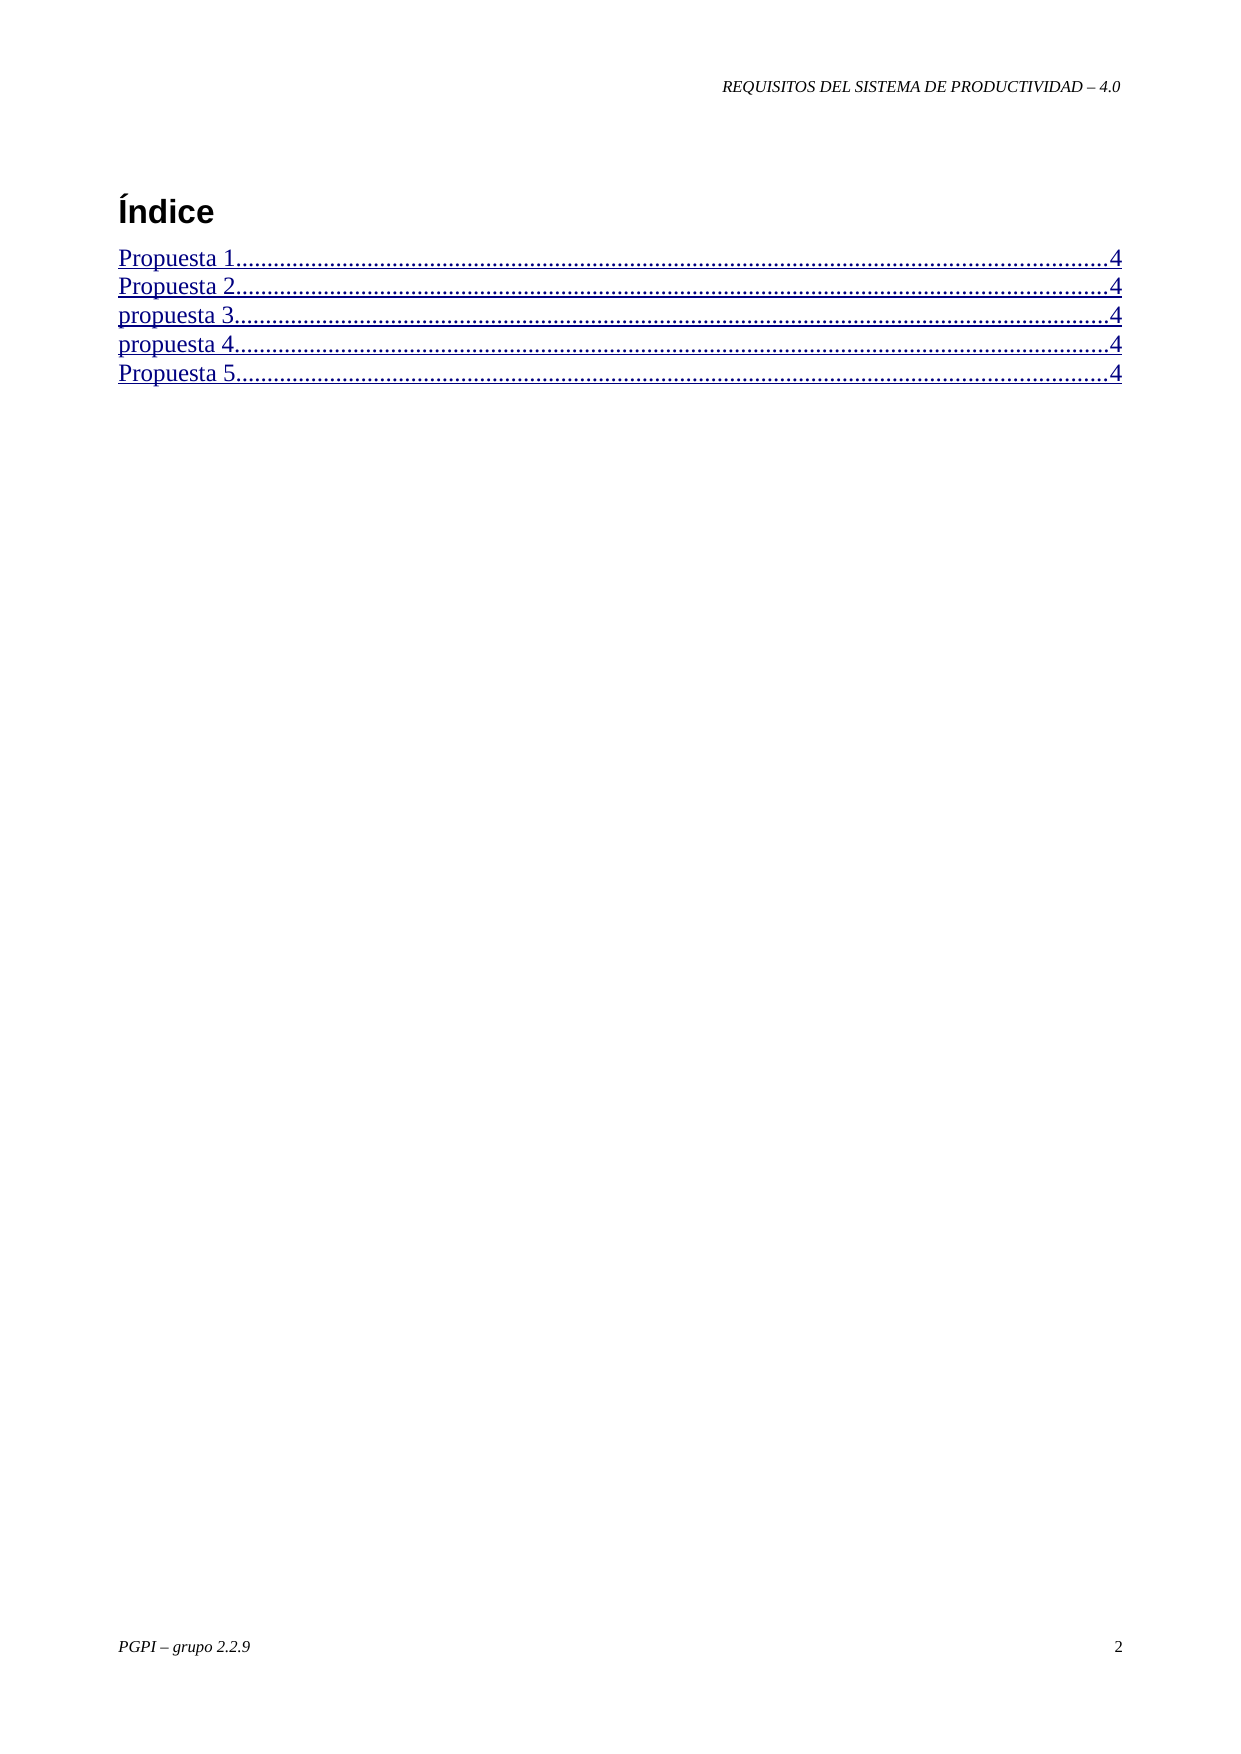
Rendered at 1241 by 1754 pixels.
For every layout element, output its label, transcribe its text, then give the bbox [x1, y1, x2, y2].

subtitle Índice [118, 192, 1122, 230]
text Propuesta 1 4 [118, 243, 1122, 268]
text propuesta 3 4 [118, 300, 1122, 325]
text Propuesta 5 4 [118, 358, 1122, 383]
text Propuesta 2 4 [118, 271, 1122, 296]
text propuesta 4 4 [118, 329, 1122, 354]
